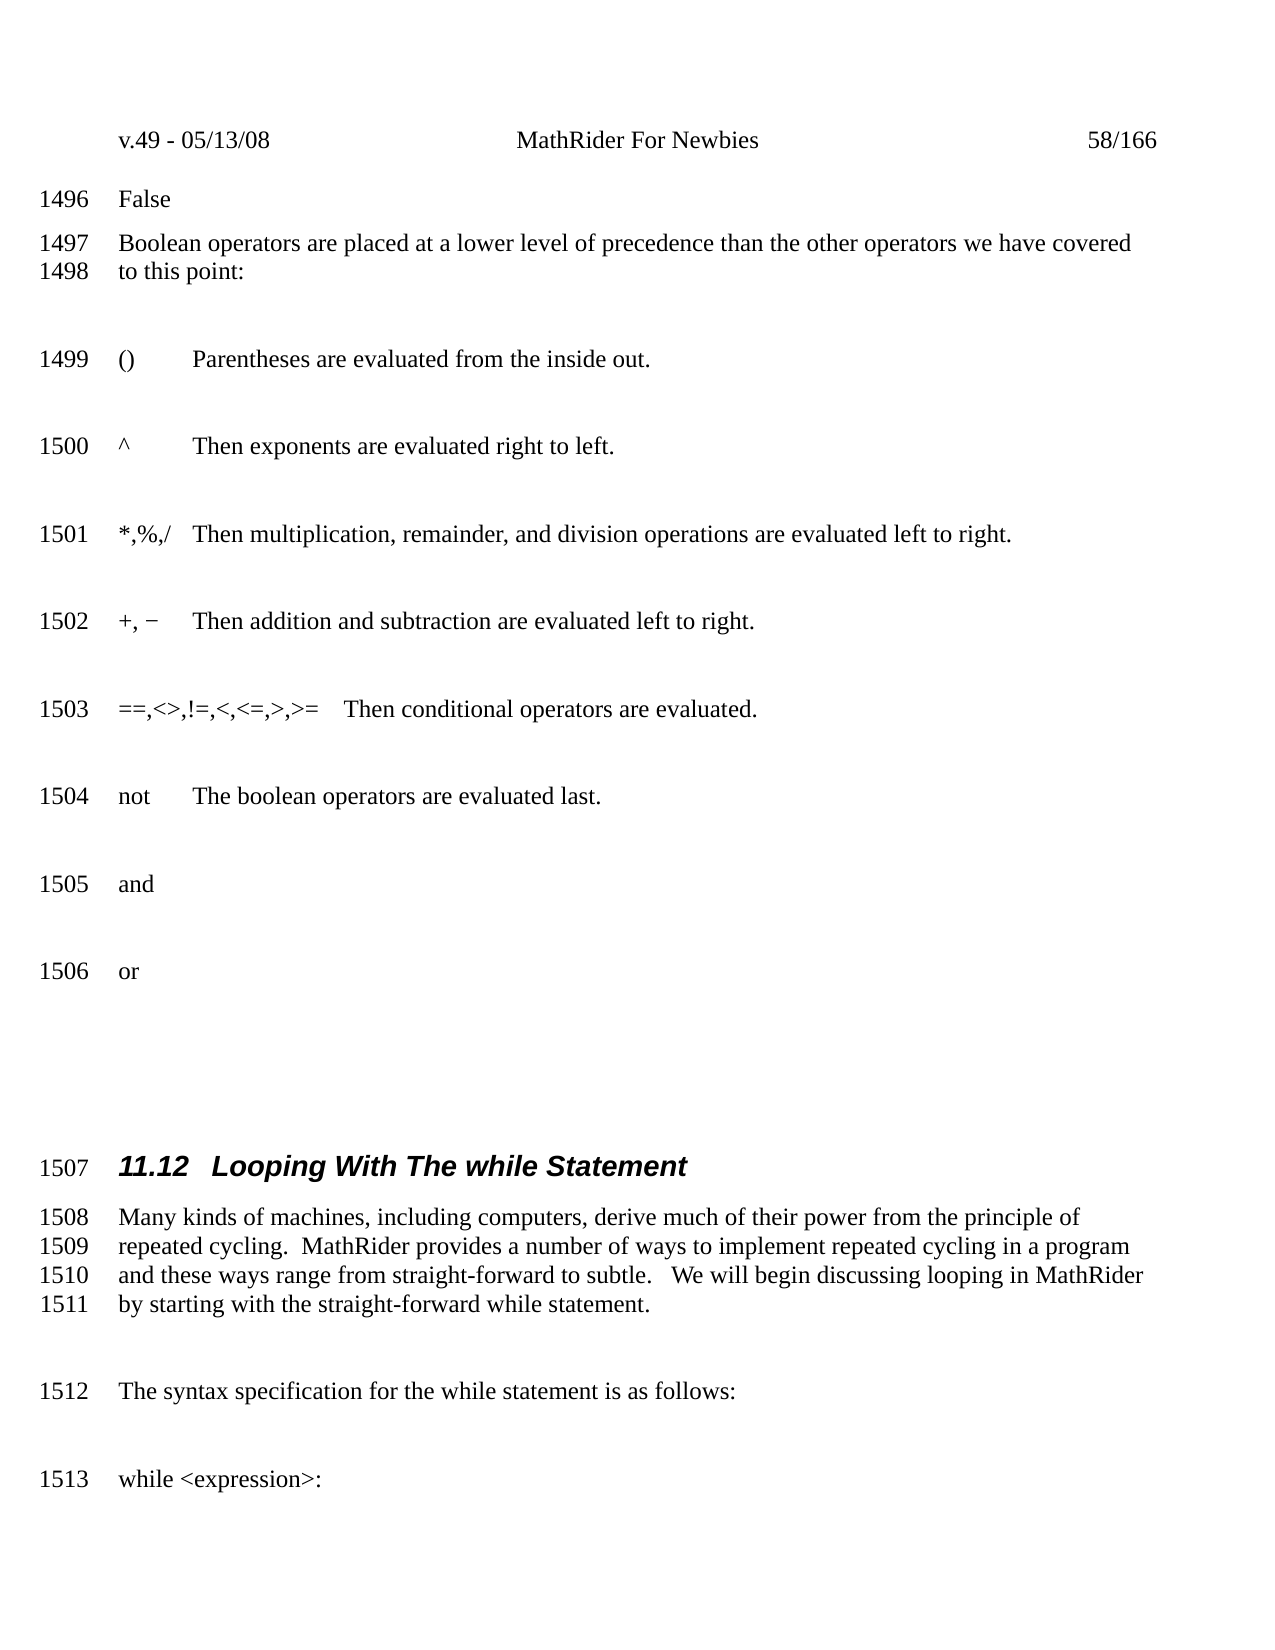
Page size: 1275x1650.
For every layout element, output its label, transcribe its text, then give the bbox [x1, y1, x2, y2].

text False [118, 184, 1157, 213]
text () Parentheses are evaluated from the inside out. [118, 344, 1157, 373]
text *,%,/ Then multiplication, remainder, and division operations are evaluated left to right. [118, 519, 1157, 548]
subtitle Looping With The while Statement [118, 1149, 1157, 1182]
text not The boolean operators are evaluated last. [118, 781, 1157, 810]
text Boolean operators are placed at a lower level of precedence than the other operators we have covered to this point: [118, 228, 1157, 285]
text ^ Then exponents are evaluated right to left. [118, 431, 1157, 460]
text Many kinds of machines, including computers, derive much of their power from the principle of repeated cycling. MathRider provides a number of ways to implement repeated cycling in a program and these ways range from straight-forward to subtle. We will begin discussing looping in MathRider by starting with the straight-forward while statement. [118, 1202, 1157, 1317]
text +, − Then addition and subtraction are evaluated left to right. [118, 606, 1157, 635]
text The syntax specification for the while statement is as follows: [118, 1376, 1157, 1405]
text and [118, 869, 1157, 898]
text or [118, 956, 1157, 985]
text ==,<>,!=,<,<=,>,>= Then conditional operators are evaluated. [118, 694, 1157, 723]
text while <expression>: [118, 1464, 1157, 1492]
